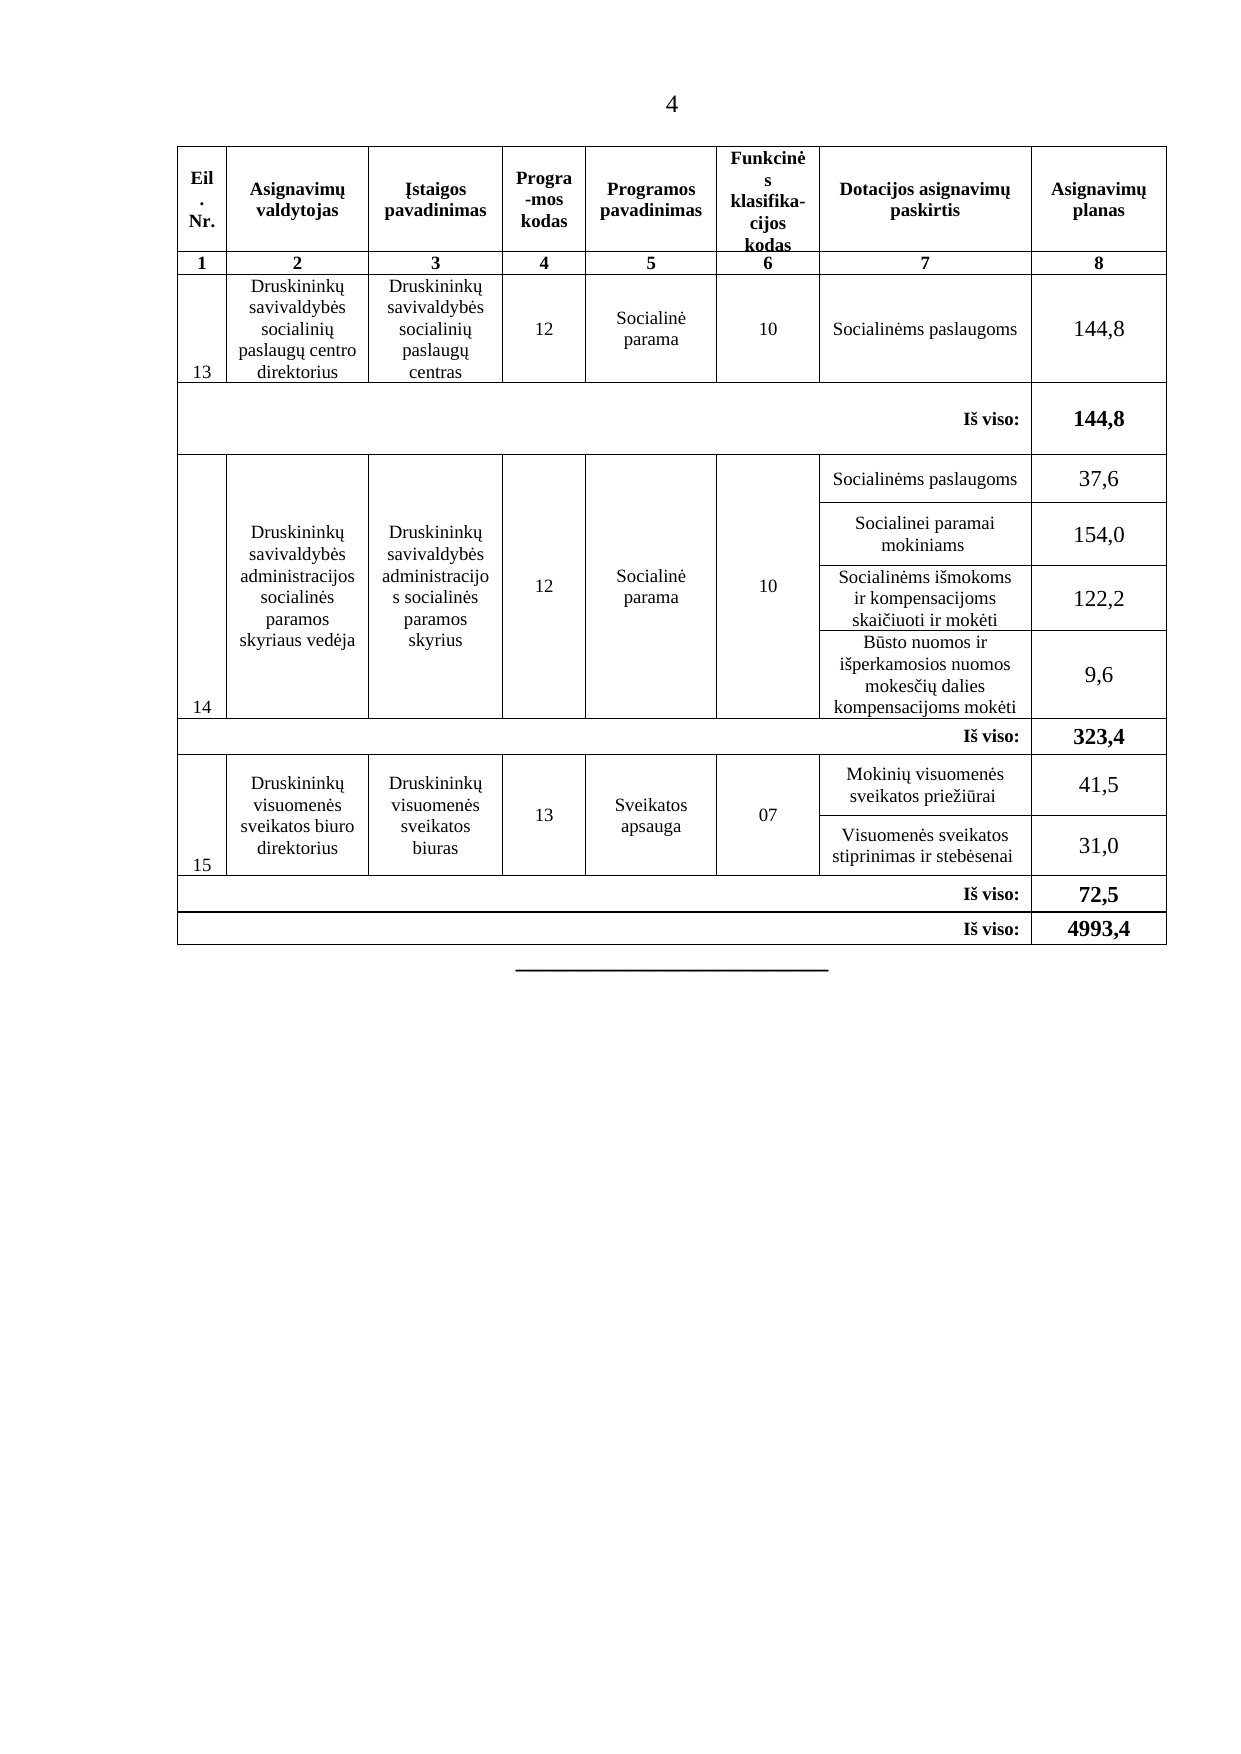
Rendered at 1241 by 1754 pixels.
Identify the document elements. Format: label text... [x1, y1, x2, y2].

table_cell 9,6 [1032, 631, 1166, 718]
table_cell Visuomenės sveikatos stiprinimas ir stebėsenai [820, 816, 1031, 875]
table_cell 15 [178, 755, 226, 875]
table_cell 154,0 [1032, 503, 1166, 564]
table_cell Druskininkų visuomenės sveikatos biuras [369, 755, 502, 875]
table_cell Būsto nuomos ir išperkamosios nuomos mokesčių dalies kompensacijoms mokėti [820, 631, 1031, 718]
table_cell Druskininkų savivaldybės administracijos socialinės paramos skyriaus vedėja [227, 455, 368, 718]
table_cell 14 [178, 455, 226, 718]
table_cell 122,2 [1032, 566, 1166, 630]
table_header Įstaigos pavadinimas [369, 147, 502, 251]
table_cell Socialinėms paslaugoms [820, 275, 1031, 382]
table_cell 144,8 [1032, 383, 1166, 454]
table_cell 5 [586, 252, 716, 273]
table_cell 12 [503, 455, 585, 718]
table_cell 72,5 [1032, 876, 1166, 911]
table_cell Druskininkų savivaldybės socialinių paslaugų centras [369, 275, 502, 382]
table_cell 10 [717, 275, 819, 382]
table_cell Druskininkų visuomenės sveikatos biuro direktorius [227, 755, 368, 875]
table_cell 3 [369, 252, 502, 273]
table_cell 8 [1032, 252, 1166, 273]
table_cell Socialinė parama [586, 275, 716, 382]
table_header Funkcinės klasifika-cijos kodas [717, 147, 819, 251]
table_cell 13 [503, 755, 585, 875]
table_cell 4993,4 [1032, 913, 1166, 944]
table_cell 323,4 [1032, 719, 1166, 753]
table_cell Iš viso: [178, 383, 1031, 454]
table_cell 41,5 [1032, 755, 1166, 814]
table_header Progra-mos kodas [503, 147, 585, 251]
table_cell Druskininkų savivaldybės socialinių paslaugų centro direktorius [227, 275, 368, 382]
table_cell Druskininkų savivaldybės administracijos socialinės paramos skyrius [369, 455, 502, 718]
table_cell Socialinė parama [586, 455, 716, 718]
table_cell 13 [178, 275, 226, 382]
table_cell 37,6 [1032, 455, 1166, 502]
table_cell 4 [503, 252, 585, 273]
table_cell Sveikatos apsauga [586, 755, 716, 875]
table_header Dotacijos asignavimų paskirtis [820, 147, 1031, 251]
table_cell 144,8 [1032, 275, 1166, 382]
table_header Asignavimų planas [1032, 147, 1166, 251]
table_cell Socialinei paramai mokiniams [820, 503, 1031, 564]
table_cell 07 [717, 755, 819, 875]
table_cell 10 [717, 455, 819, 718]
table_cell Iš viso: [178, 913, 1031, 944]
text _________________________ [177, 945, 1167, 974]
table_cell Mokinių visuomenės sveikatos priežiūrai [820, 755, 1031, 814]
table_cell 6 [717, 252, 819, 273]
table_header Programos pavadinimas [586, 147, 716, 251]
table_cell Iš viso: [178, 719, 1031, 753]
table_cell 1 [178, 252, 226, 273]
table_header Eil. Nr. [178, 147, 226, 251]
table_header Asignavimų valdytojas [227, 147, 368, 251]
table_cell Socialinėms išmokoms ir kompensacijoms skaičiuoti ir mokėti [820, 566, 1031, 630]
table_cell 7 [820, 252, 1031, 273]
table_cell 31,0 [1032, 816, 1166, 875]
table_cell Socialinėms paslaugoms [820, 455, 1031, 502]
table_cell 12 [503, 275, 585, 382]
table_cell Iš viso: [178, 876, 1031, 911]
table_cell 2 [227, 252, 368, 273]
